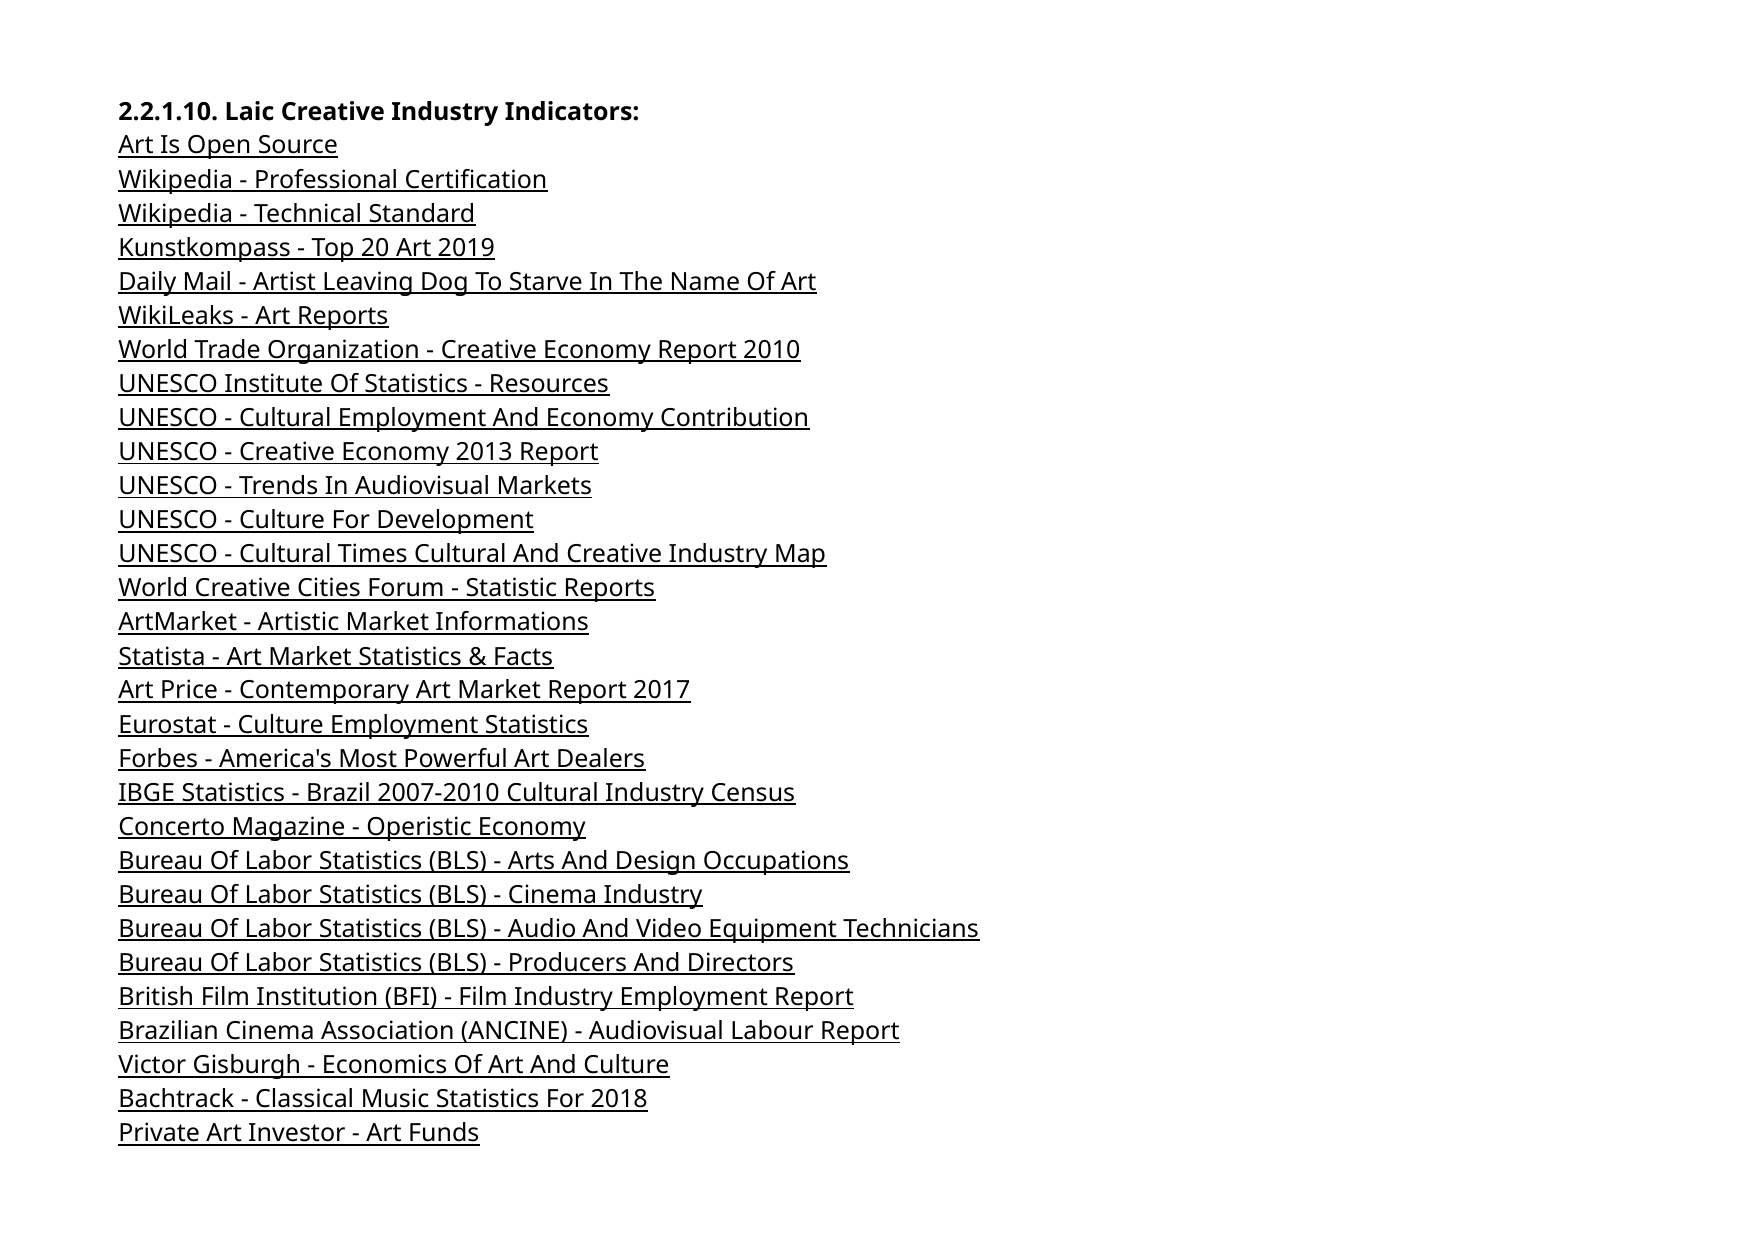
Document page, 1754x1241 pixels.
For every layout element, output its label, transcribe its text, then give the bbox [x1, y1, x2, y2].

subtitle Brazilian Cinema Association (ANCINE) - Audiovisual Labour Report [118, 1013, 1695, 1047]
subtitle IBGE Statistics - Brazil 2007-2010 Cultural Industry Census [118, 774, 1695, 808]
subtitle UNESCO - Cultural Employment And Economy Contribution [118, 400, 1695, 434]
subtitle WikiLeaks - Art Reports [118, 297, 1695, 332]
subtitle British Film Institution (BFI) - Film Industry Employment Report [118, 979, 1695, 1013]
subtitle Bureau Of Labor Statistics (BLS) - Cinema Industry [118, 877, 1695, 911]
subtitle Wikipedia - Professional Certification [118, 161, 1695, 195]
subtitle UNESCO - Creative Economy 2013 Report [118, 434, 1695, 468]
subtitle Kunstkompass - Top 20 Art 2019 [118, 229, 1695, 263]
subtitle Art Price - Contemporary Art Market Report 2017 [118, 672, 1695, 706]
subtitle Private Art Investor - Art Funds [118, 1115, 1695, 1149]
subtitle Bureau Of Labor Statistics (BLS) - Audio And Video Equipment Technicians [118, 911, 1695, 945]
subtitle Wikipedia - Technical Standard [118, 195, 1695, 229]
subtitle UNESCO - Culture For Development [118, 502, 1695, 536]
subtitle Victor Gisburgh - Economics Of Art And Culture [118, 1047, 1695, 1081]
subtitle UNESCO Institute Of Statistics - Resources [118, 366, 1695, 400]
subtitle World Creative Cities Forum - Statistic Reports [118, 570, 1695, 604]
subtitle Daily Mail - Artist Leaving Dog To Starve In The Name Of Art [118, 263, 1695, 297]
subtitle Bureau Of Labor Statistics (BLS) - Arts And Design Occupations [118, 842, 1695, 877]
subtitle World Trade Organization - Creative Economy Report 2010 [118, 332, 1695, 366]
subtitle Statista - Art Market Statistics & Facts [118, 638, 1695, 672]
subtitle ArtMarket - Artistic Market Informations [118, 604, 1695, 638]
subtitle Bureau Of Labor Statistics (BLS) - Producers And Directors [118, 945, 1695, 979]
subtitle 2.2.1.10. Laic Creative Industry Indicators: [118, 93, 1695, 127]
subtitle UNESCO - Trends In Audiovisual Markets [118, 468, 1695, 502]
subtitle UNESCO - Cultural Times Cultural And Creative Industry Map [118, 536, 1695, 570]
subtitle Concerto Magazine - Operistic Economy [118, 808, 1695, 842]
subtitle Art Is Open Source [118, 127, 1695, 161]
subtitle Forbes - America's Most Powerful Art Dealers [118, 740, 1695, 774]
subtitle Eurostat - Culture Employment Statistics [118, 706, 1695, 740]
subtitle Bachtrack - Classical Music Statistics For 2018 [118, 1081, 1695, 1115]
